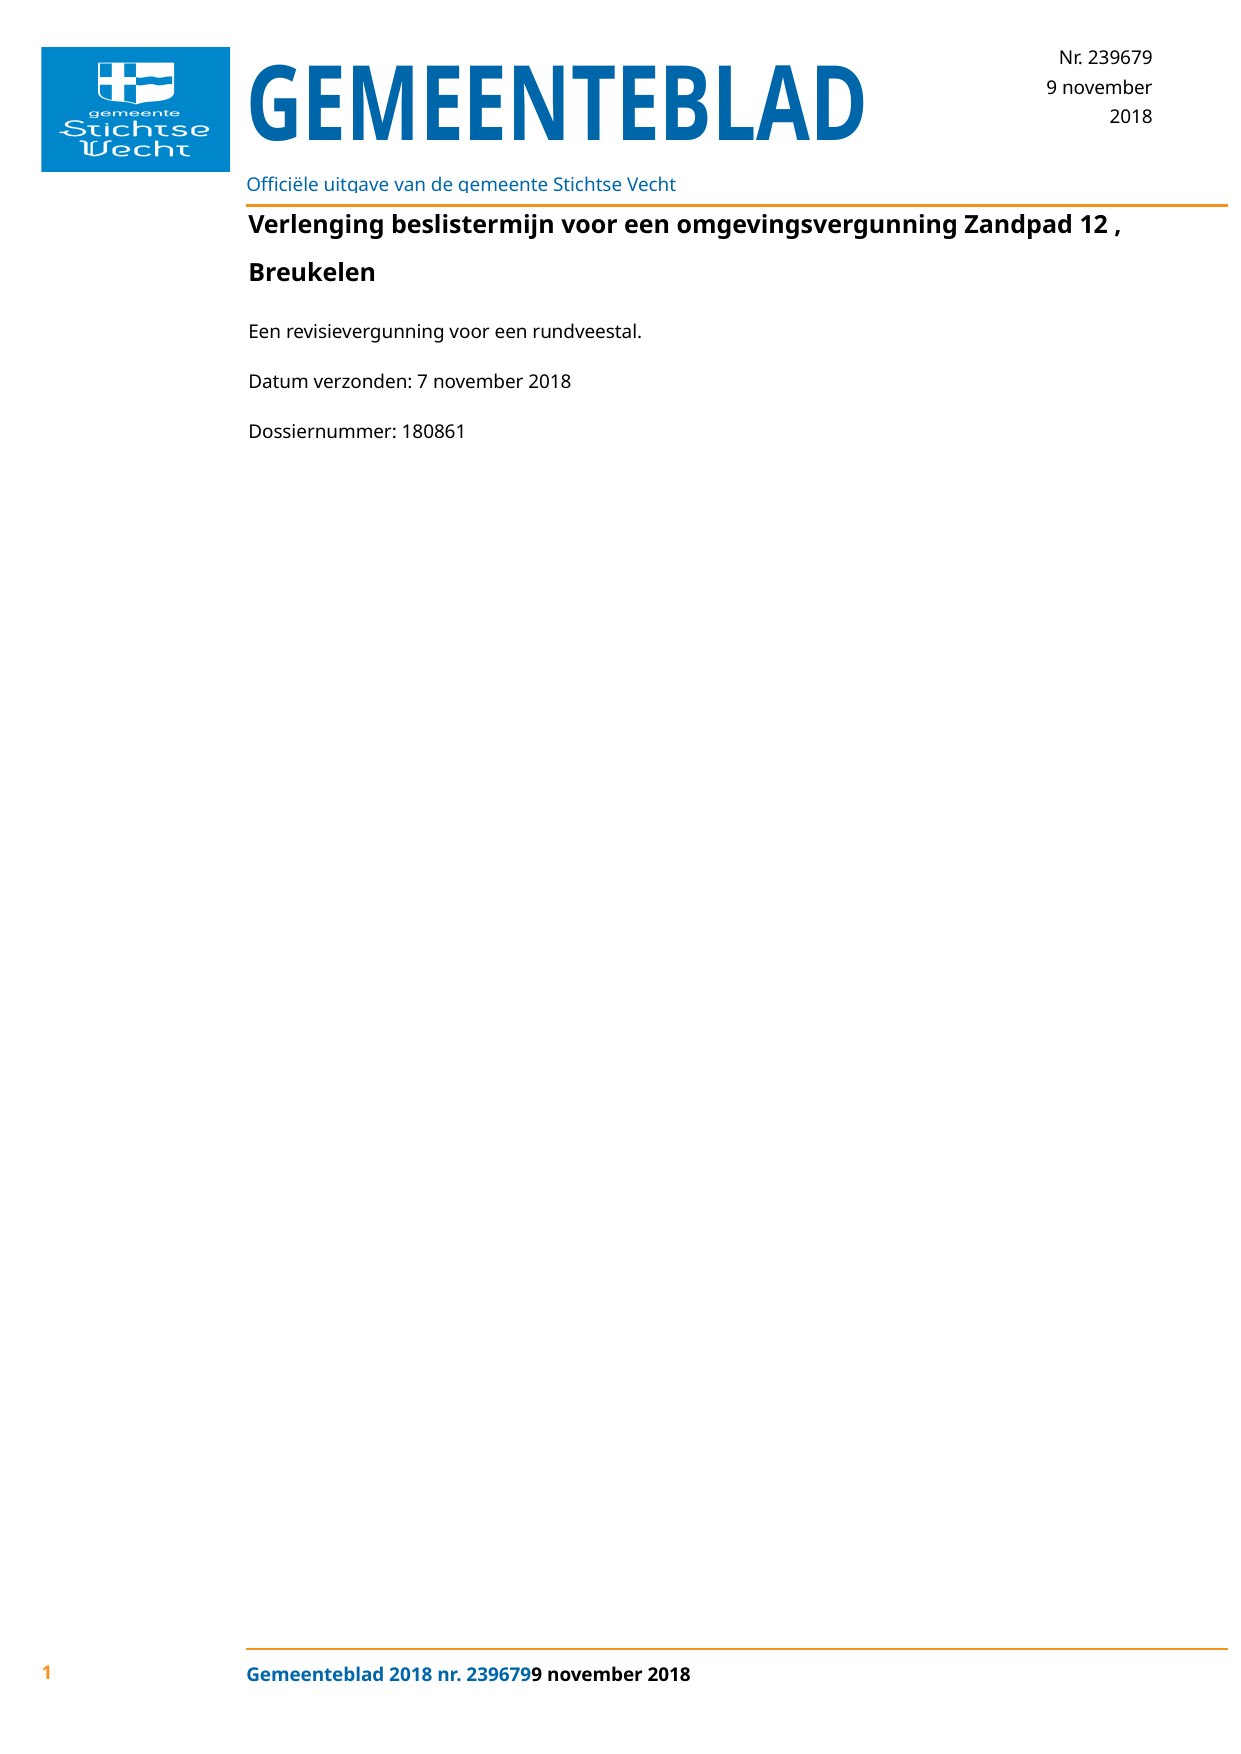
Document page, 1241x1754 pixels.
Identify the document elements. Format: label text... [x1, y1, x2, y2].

picture [137, 63, 174, 103]
text Datum verzonden: 7 november 2018 [248, 368, 1152, 394]
text Een revisievergunning voor een rundveestal. [248, 318, 1152, 344]
picture [99, 63, 135, 101]
text Dossiernummer: 180861 [248, 419, 1152, 444]
text Verlenging beslistermijn voor een omgevingsvergunning Zandpad 12 , Breukelen [248, 207, 1152, 288]
